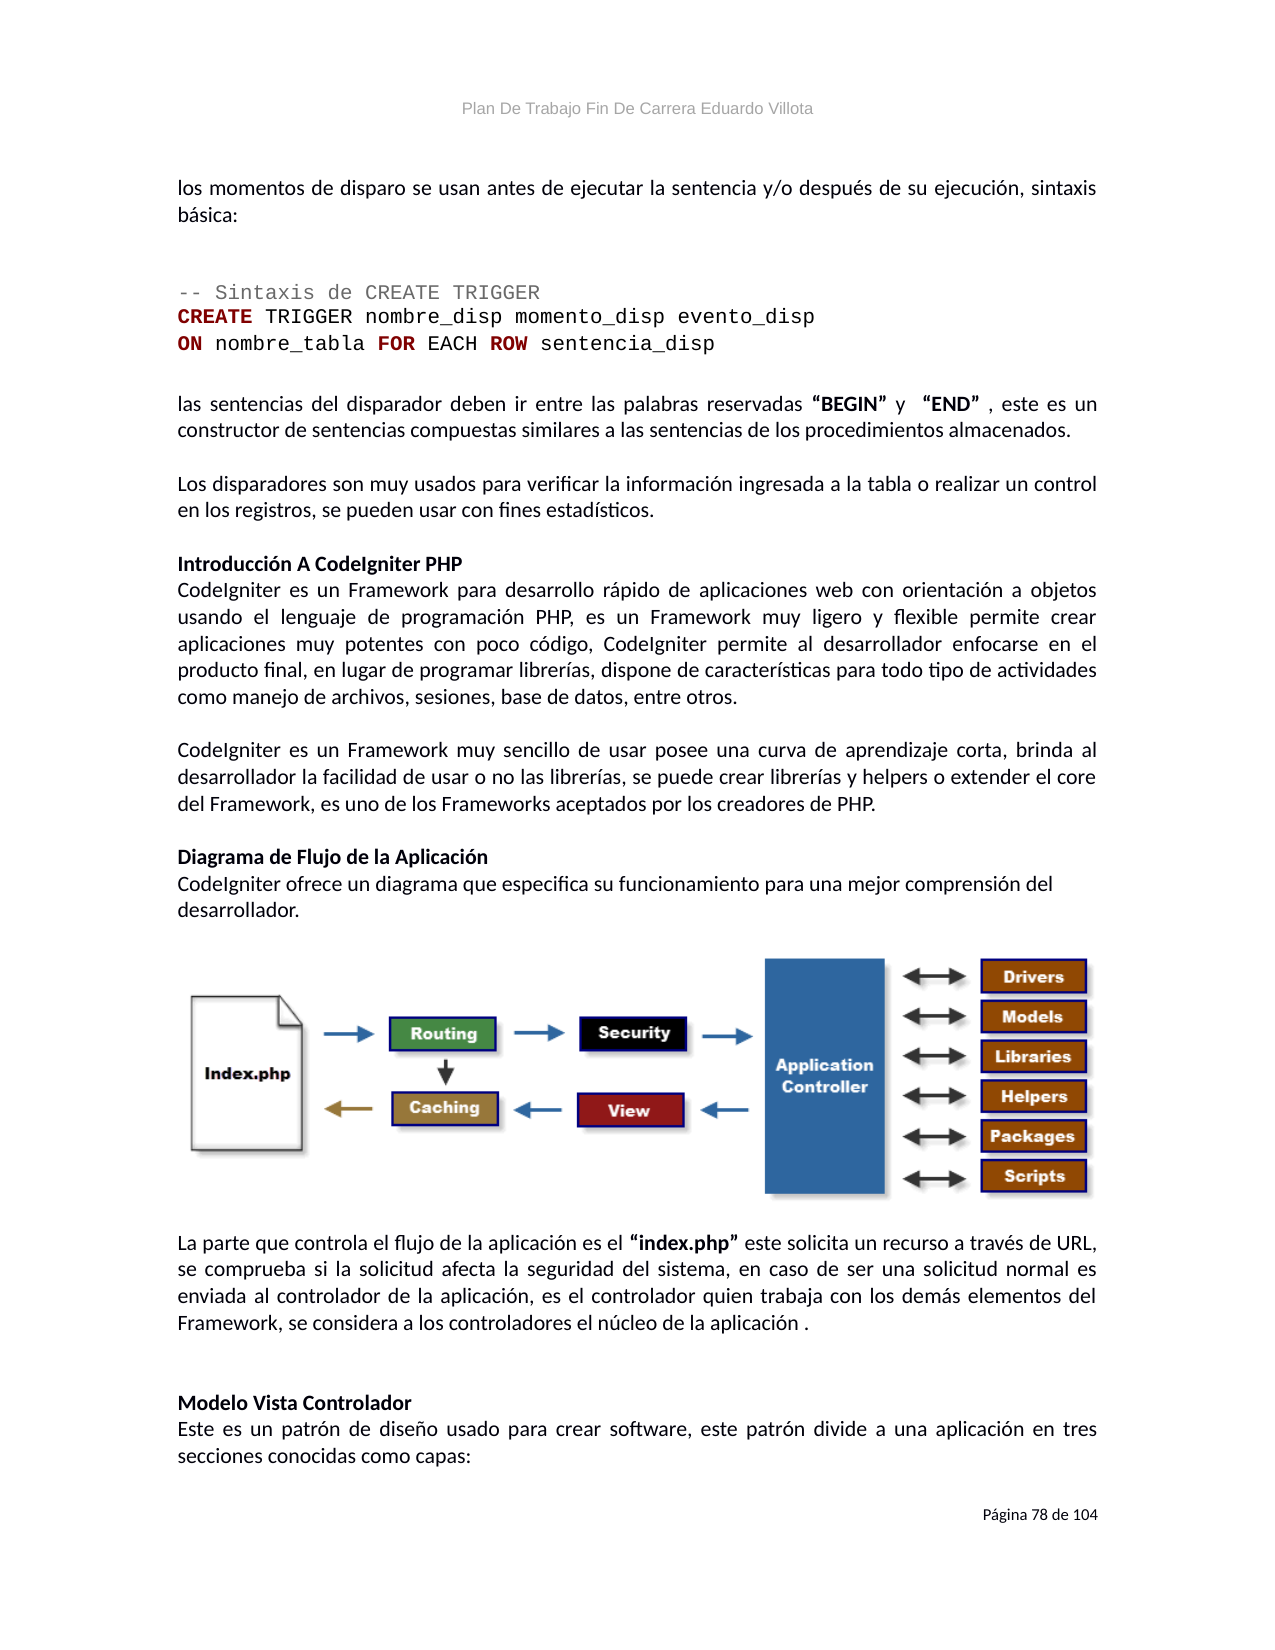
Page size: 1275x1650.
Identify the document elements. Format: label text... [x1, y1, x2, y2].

text Los disparadores son muy usados para verificar la información ingresada a la tabla o realizar un control en los registros, se pueden usar con fines estadísticos. [177, 470, 1098, 523]
text Este es un patrón de diseño usado para crear software, este patrón divide a una aplicación en tres secciones conocidas como capas: [177, 1415, 1098, 1469]
picture [177, 949, 1098, 1202]
text los momentos de disparo se usan antes de ejecutar la sentencia y/o después de su ejecución, sintaxis básica: [177, 174, 1098, 228]
text -- Sintaxis de CREATE TRIGGER [177, 282, 1098, 306]
text Modelo Vista Controlador [177, 1389, 1098, 1415]
text Diagrama de Flujo de la Aplicación [177, 843, 1098, 870]
text CREATE TRIGGER nombre_disp momento_disp evento_disp [177, 306, 1098, 329]
text ON nombre_tabla FOR EACH ROW sentencia_disp [177, 333, 1098, 357]
text CodeIgniter ofrece un diagrama que especifica su funcionamiento para una mejor comprensión del desarrollador. [177, 870, 1098, 923]
text La parte que controla el flujo de la aplicación es el “index.php” este solicita un recurso a través de URL, se comprueba si la solicitud afecta la seguridad del sistema, en caso de ser una solicitud normal es enviada al controlador de la aplicación, es el controlador quien trabaja con los demás elementos del Framework, se considera a los controladores el núcleo de la aplicación . [177, 1229, 1098, 1335]
text CodeIgniter es un Framework muy sencillo de usar posee una curva de aprendizaje corta, brinda al desarrollador la facilidad de usar o no las librerías, se puede crear librerías y helpers o extender el core del Framework, es uno de los Frameworks aceptados por los creadores de PHP. [177, 736, 1098, 816]
text las sentencias del disparador deben ir entre las palabras reservadas “BEGIN” y “END” , este es un constructor de sentencias compuestas similares a las sentencias de los procedimientos almacenados. [177, 390, 1098, 443]
text Introducción A CodeIgniter PHP [177, 550, 1098, 576]
text CodeIgniter es un Framework para desarrollo rápido de aplicaciones web con orientación a objetos usando el lenguaje de programación PHP, es un Framework muy ligero y flexible permite crear aplicaciones muy potentes con poco código, CodeIgniter permite al desarrollador enfocarse en el producto final, en lugar de programar librerías, dispone de características para todo tipo de actividades como manejo de archivos, sesiones, base de datos, entre otros. [177, 576, 1098, 710]
